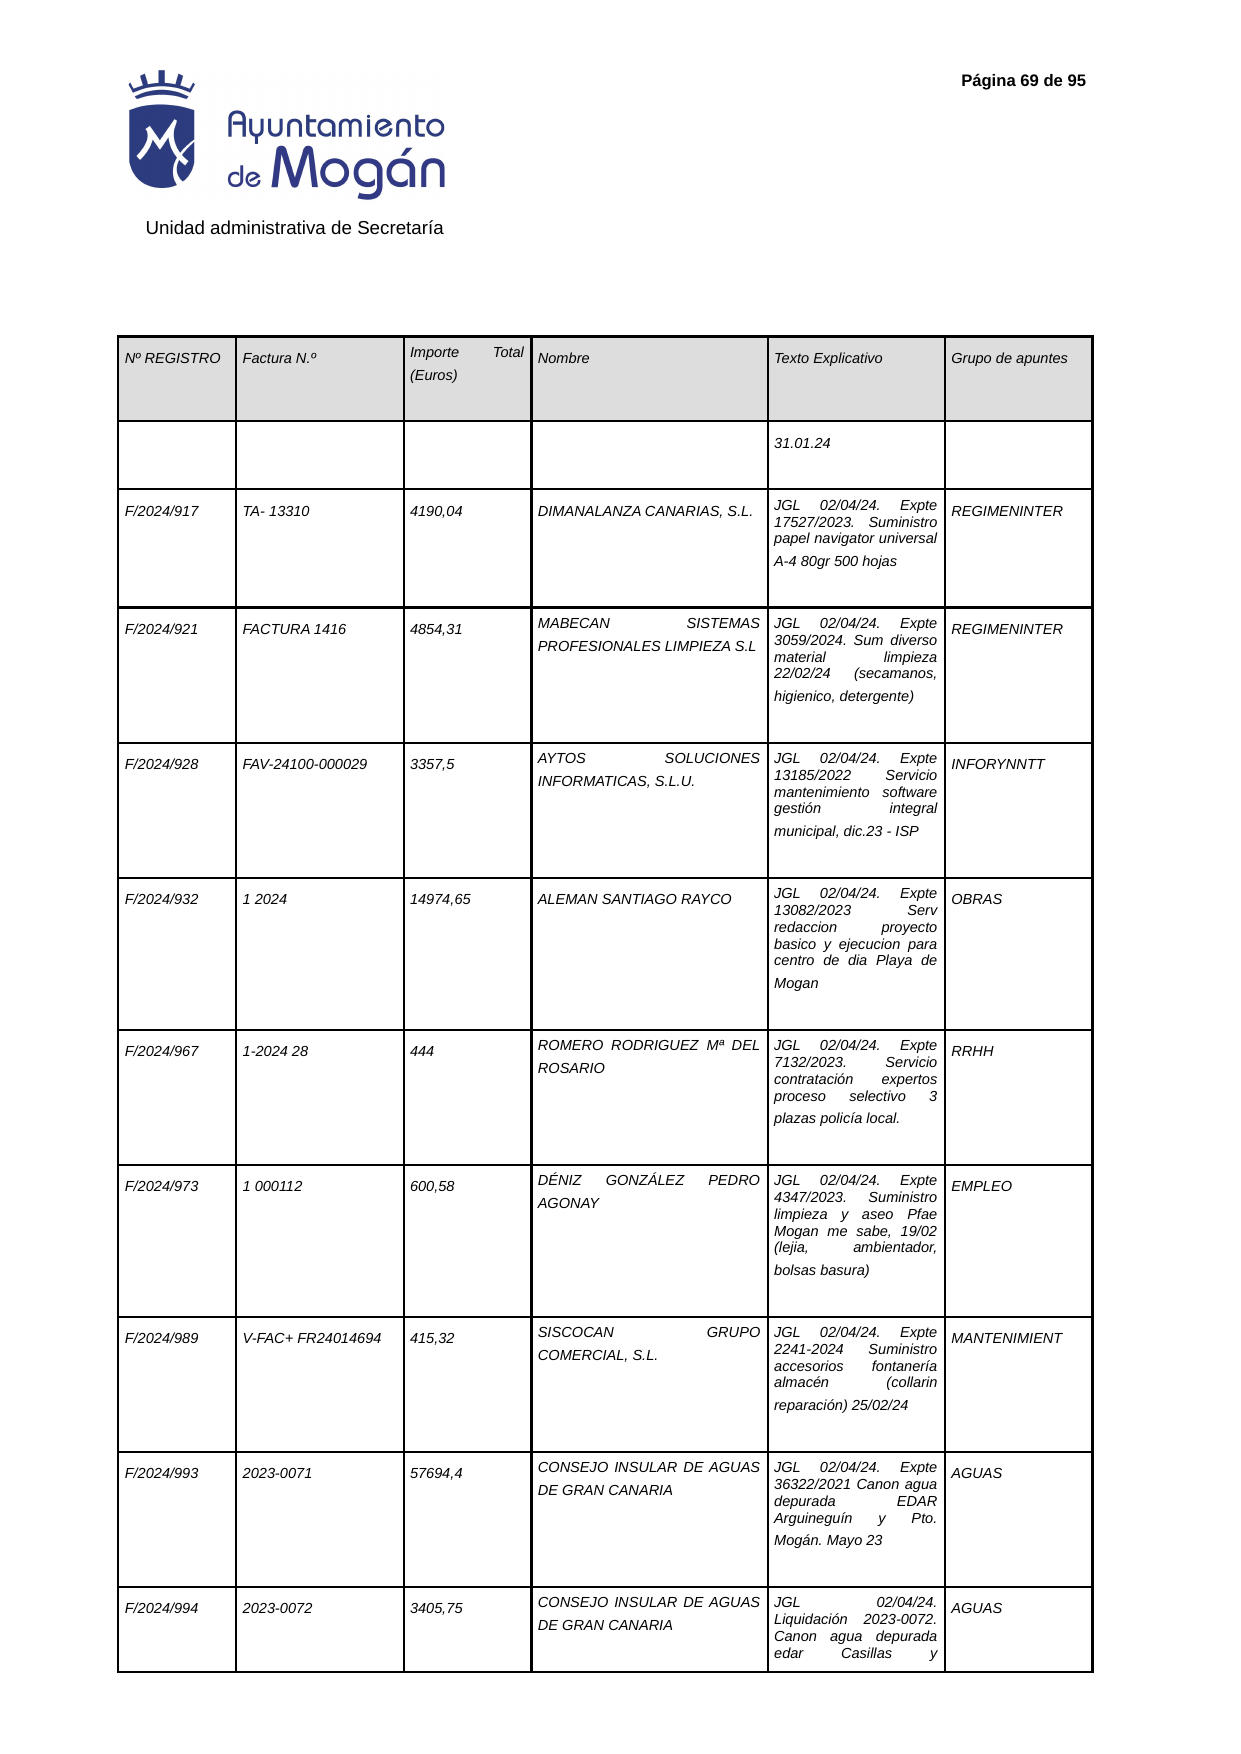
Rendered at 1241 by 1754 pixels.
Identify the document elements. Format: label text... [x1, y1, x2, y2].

table_cell F/2024/993 [119, 1453, 235, 1586]
table_cell JGL 02/04/24. Expte 4347/2023. Suministro limpieza y aseo Pfae Mogan me sabe, 19/02 (lejia, ambientador, bolsas basura) [769, 1166, 944, 1316]
table_header Nº REGISTRO [119, 338, 235, 420]
table_cell 31.01.24 [769, 422, 944, 488]
table_cell JGL 02/04/24. Expte 7132/2023. Servicio contratación expertos proceso selectivo 3 plazas policía local. [769, 1031, 944, 1164]
table_cell CONSEJO INSULAR DE AGUAS DE GRAN CANARIA [533, 1453, 767, 1586]
table_cell F/2024/989 [119, 1318, 235, 1451]
picture [128, 70, 445, 206]
table_cell 14974,65 [405, 879, 530, 1028]
table_cell JGL 02/04/24. Expte 2241-2024 Suministro accesorios fontanería almacén (collarin reparación) 25/02/24 [769, 1318, 944, 1451]
table_cell [119, 422, 235, 488]
table_cell SISCOCAN GRUPO COMERCIAL, S.L. [533, 1318, 767, 1451]
table_header Grupo de apuntes [946, 338, 1091, 420]
table_cell 4854,31 [405, 609, 530, 742]
table_cell F/2024/973 [119, 1166, 235, 1316]
table_cell 4190,04 [405, 490, 530, 606]
table_cell F/2024/932 [119, 879, 235, 1028]
table_cell JGL 02/04/24. Expte 17527/2023. Suministro papel navigator universal A-4 80gr 500 hojas [769, 490, 944, 606]
table_cell FACTURA 1416 [237, 609, 403, 742]
table_header Factura N.º [237, 338, 403, 420]
table_cell ROMERO RODRIGUEZ Mª DEL ROSARIO [533, 1031, 767, 1164]
table_cell [533, 422, 767, 488]
table_cell INFORYNNTT [946, 744, 1091, 877]
table_cell JGL 02/04/24. Expte 13185/2022 Servicio mantenimiento software gestión integral municipal, dic.23 - ISP [769, 744, 944, 877]
table_cell F/2024/994 [119, 1588, 235, 1671]
table_cell AGUAS [946, 1453, 1091, 1586]
table_cell MANTENIMIENT [946, 1318, 1091, 1451]
table_cell EMPLEO [946, 1166, 1091, 1316]
table_cell RRHH [946, 1031, 1091, 1164]
table_cell JGL 02/04/24. Expte 36322/2021 Canon agua depurada EDAR Arguineguín y Pto. Mogán. Mayo 23 [769, 1453, 944, 1586]
table_cell 2023-0071 [237, 1453, 403, 1586]
table_cell AGUAS [946, 1588, 1091, 1671]
table_cell DÉNIZ GONZÁLEZ PEDRO AGONAY [533, 1166, 767, 1316]
table_cell [946, 422, 1091, 488]
table_cell [405, 422, 530, 488]
table_cell JGL 02/04/24. Liquidación 2023-0072. Canon agua depurada edar Casillas y [769, 1588, 944, 1671]
table_cell 415,32 [405, 1318, 530, 1451]
table_cell F/2024/921 [119, 609, 235, 742]
table_header Nombre [533, 338, 767, 420]
table_cell TA- 13310 [237, 490, 403, 606]
table_cell REGIMENINTER [946, 609, 1091, 742]
table_cell 3357,5 [405, 744, 530, 877]
table_cell JGL 02/04/24. Expte 13082/2023 Serv redaccion proyecto basico y ejecucion para centro de dia Playa de Mogan [769, 879, 944, 1028]
table_cell ALEMAN SANTIAGO RAYCO [533, 879, 767, 1028]
table_cell CONSEJO INSULAR DE AGUAS DE GRAN CANARIA [533, 1588, 767, 1671]
table_cell F/2024/967 [119, 1031, 235, 1164]
table_cell 444 [405, 1031, 530, 1164]
table_cell [237, 422, 403, 488]
table_cell V-FAC+ FR24014694 [237, 1318, 403, 1451]
table_cell 600,58 [405, 1166, 530, 1316]
table_cell F/2024/928 [119, 744, 235, 877]
table_cell DIMANALANZA CANARIAS, S.L. [533, 490, 767, 606]
table_cell JGL 02/04/24. Expte 3059/2024. Sum diverso material limpieza 22/02/24 (secamanos, higienico, detergente) [769, 609, 944, 742]
table_cell 1 2024 [237, 879, 403, 1028]
table_header Importe Total (Euros) [405, 338, 530, 420]
table_cell 1-2024 28 [237, 1031, 403, 1164]
table_cell AYTOS SOLUCIONES INFORMATICAS, S.L.U. [533, 744, 767, 877]
table_cell OBRAS [946, 879, 1091, 1028]
table_cell 1 000112 [237, 1166, 403, 1316]
table_cell REGIMENINTER [946, 490, 1091, 606]
table_cell F/2024/917 [119, 490, 235, 606]
table_cell FAV-24100-000029 [237, 744, 403, 877]
table_cell 3405,75 [405, 1588, 530, 1671]
table_cell MABECAN SISTEMAS PROFESIONALES LIMPIEZA S.L [533, 609, 767, 742]
table_header Texto Explicativo [769, 338, 944, 420]
table_cell 2023-0072 [237, 1588, 403, 1671]
table_cell 57694,4 [405, 1453, 530, 1586]
